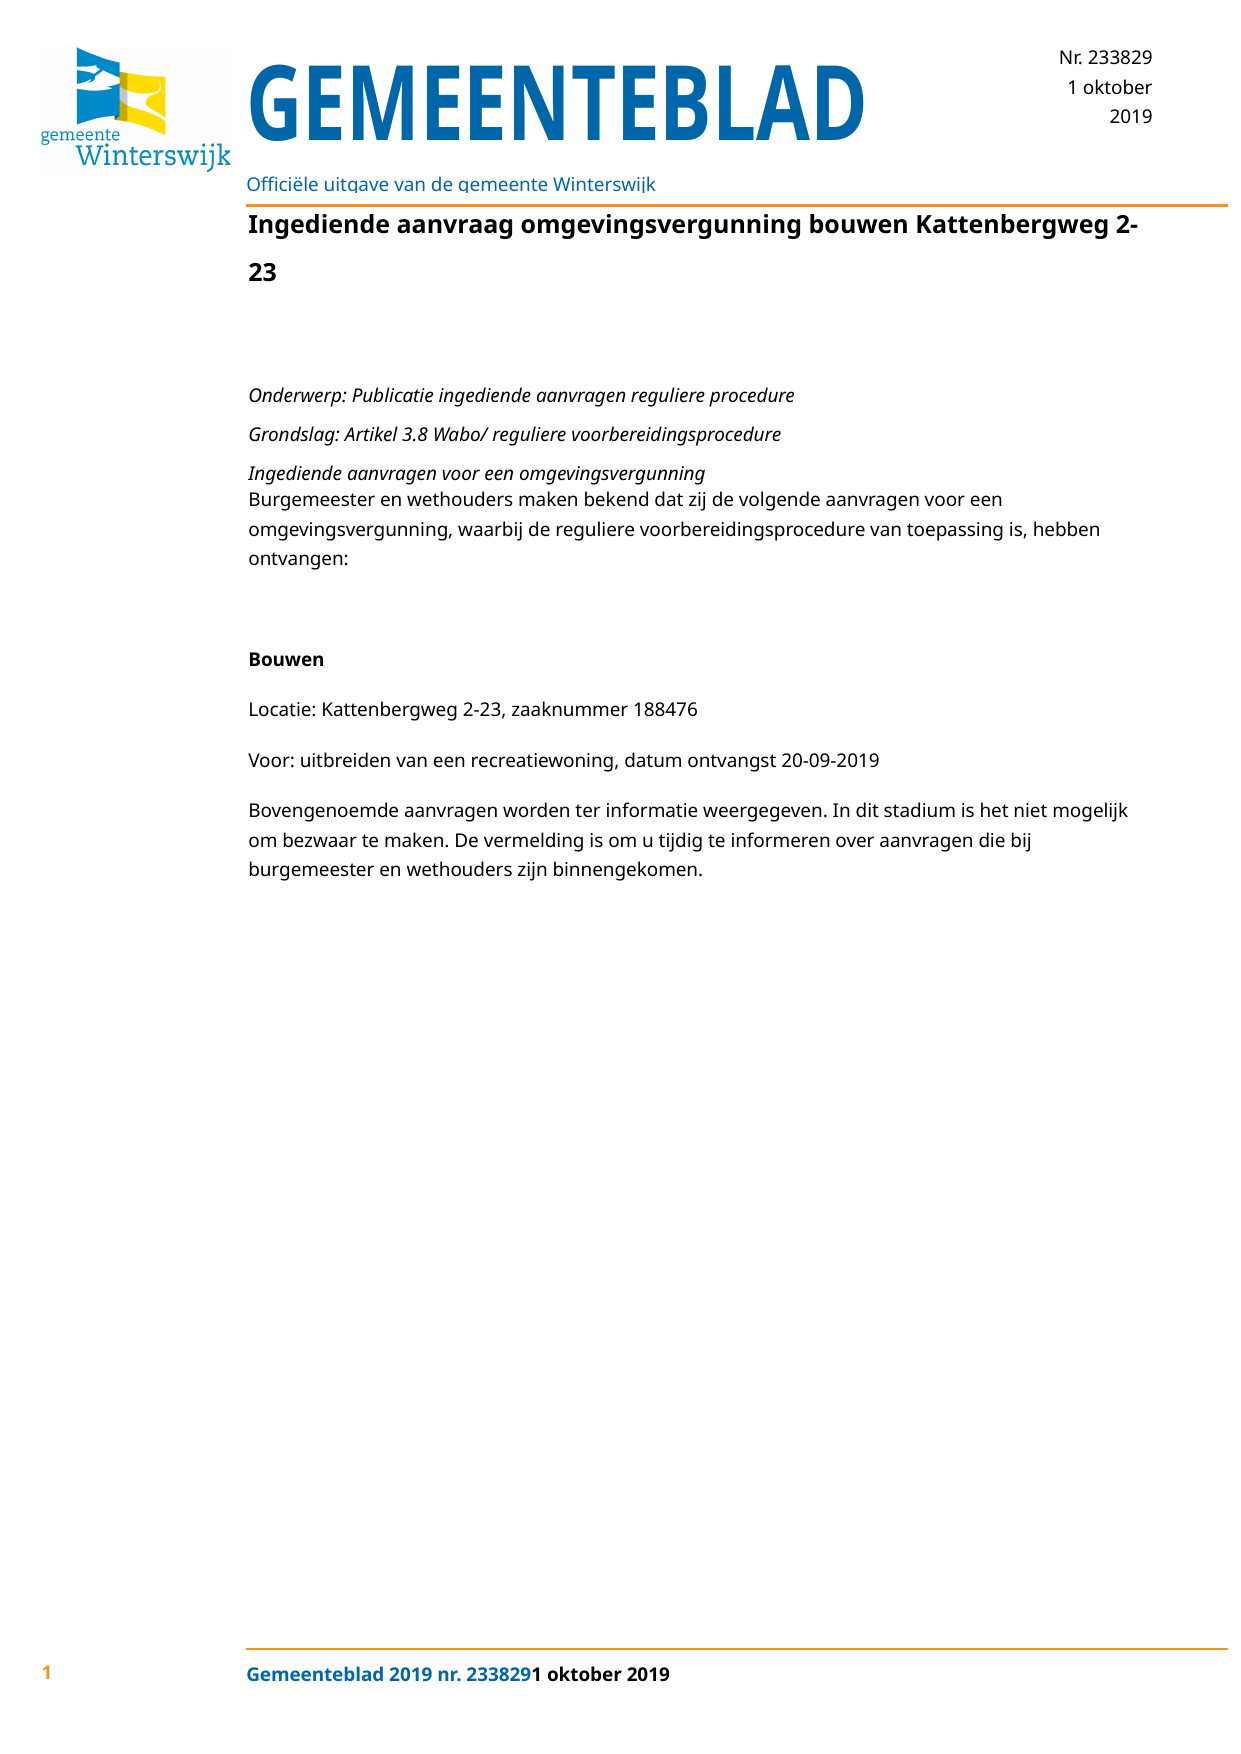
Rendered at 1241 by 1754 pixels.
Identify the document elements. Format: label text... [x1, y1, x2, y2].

picture [41, 47, 231, 172]
text Ingediende aanvraag omgevingsvergunning bouwen Kattenbergweg 2-23 [248, 207, 1152, 288]
text Grondslag: Artikel 3.8 Wabo/ reguliere voorbereidingsprocedure [248, 421, 1152, 447]
text Onderwerp: Publicatie ingediende aanvragen reguliere procedure [248, 382, 1152, 408]
text Bovengenoemde aanvragen worden ter informatie weergegeven. In dit stadium is het niet mogelijk om bezwaar te maken. De vermelding is om u tijdig te informeren over aanvragen die bij burgemeester en wethouders zijn binnengekomen. [248, 797, 1152, 882]
text Ingediende aanvragen voor een omgevingsvergunning [248, 460, 1152, 486]
text Voor: uitbreiden van een recreatiewoning, datum ontvangst 20-09-2019 [248, 747, 1152, 773]
text Bouwen [248, 646, 1152, 672]
picture [225, 153, 231, 162]
text Locatie: Kattenbergweg 2-23, zaaknummer 188476 [248, 697, 1152, 722]
text Burgemeester en wethouders maken bekend dat zij de volgende aanvragen voor een omgevingsvergunning, waarbij de reguliere voorbereidingsprocedure van toepassing is, hebben ontvangen: [248, 486, 1152, 571]
